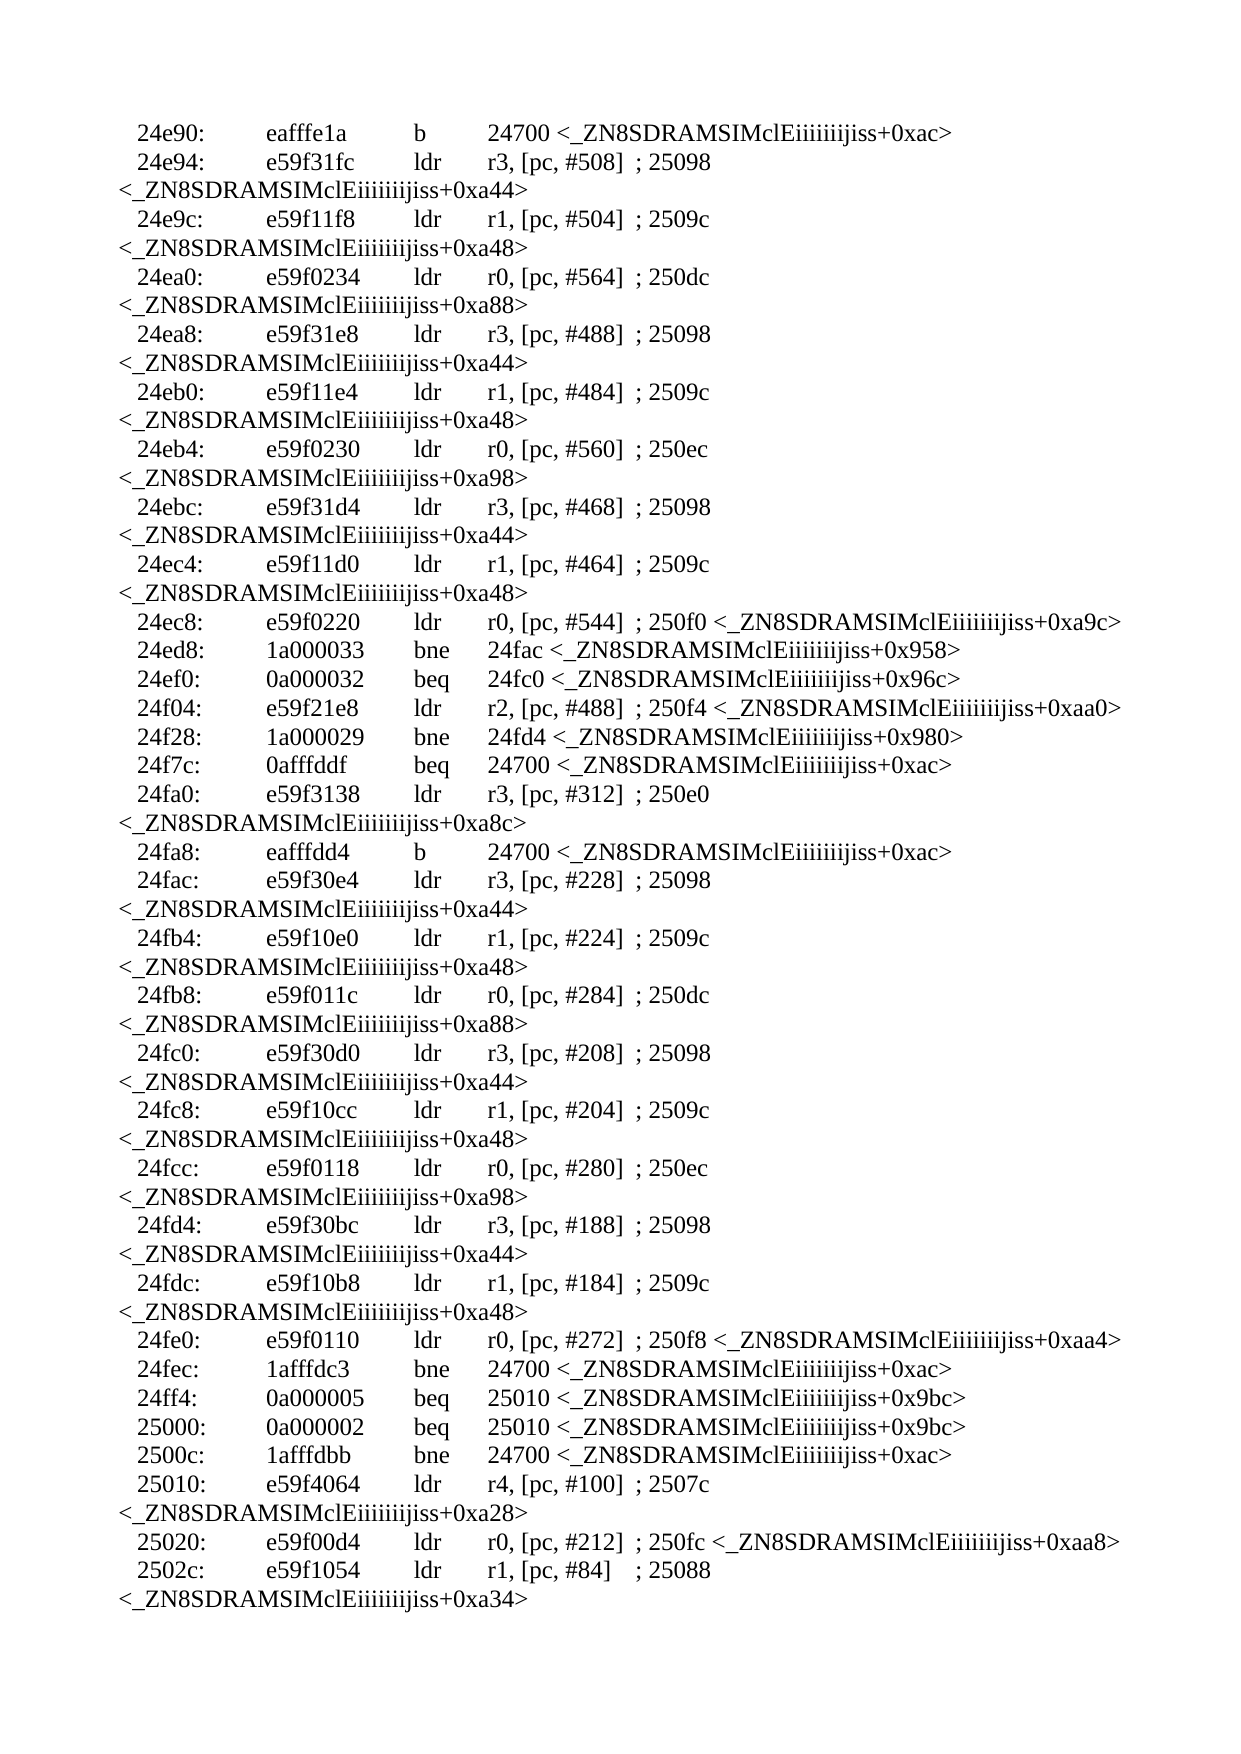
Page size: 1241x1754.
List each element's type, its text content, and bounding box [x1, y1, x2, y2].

text 25020: e59f00d4 ldr r0, [pc, #212] ; 250fc <_ZN8SDRAMSIMclEiiiiiiijiss+0xaa8> [118, 1527, 1122, 1556]
text 24ea8: e59f31e8 ldr r3, [pc, #488] ; 25098 <_ZN8SDRAMSIMclEiiiiiiijiss+0xa44> [118, 319, 1122, 377]
text 24fcc: e59f0118 ldr r0, [pc, #280] ; 250ec <_ZN8SDRAMSIMclEiiiiiiijiss+0xa98> [118, 1153, 1122, 1211]
text 24e9c: e59f11f8 ldr r1, [pc, #504] ; 2509c <_ZN8SDRAMSIMclEiiiiiiijiss+0xa48> [118, 204, 1122, 262]
text 24f28: 1a000029 bne 24fd4 <_ZN8SDRAMSIMclEiiiiiiijiss+0x980> [118, 722, 1122, 751]
text 24fa8: eafffdd4 b 24700 <_ZN8SDRAMSIMclEiiiiiiijiss+0xac> [118, 837, 1122, 866]
text 24f04: e59f21e8 ldr r2, [pc, #488] ; 250f4 <_ZN8SDRAMSIMclEiiiiiiijiss+0xaa0> [118, 693, 1122, 722]
text 24fb8: e59f011c ldr r0, [pc, #284] ; 250dc <_ZN8SDRAMSIMclEiiiiiiijiss+0xa88> [118, 981, 1122, 1038]
text 24e94: e59f31fc ldr r3, [pc, #508] ; 25098 <_ZN8SDRAMSIMclEiiiiiiijiss+0xa44> [118, 147, 1122, 204]
text 24fb4: e59f10e0 ldr r1, [pc, #224] ; 2509c <_ZN8SDRAMSIMclEiiiiiiijiss+0xa48> [118, 923, 1122, 981]
text 24fec: 1afffdc3 bne 24700 <_ZN8SDRAMSIMclEiiiiiiijiss+0xac> [118, 1354, 1122, 1383]
text 24fdc: e59f10b8 ldr r1, [pc, #184] ; 2509c <_ZN8SDRAMSIMclEiiiiiiijiss+0xa48> [118, 1268, 1122, 1326]
text 24ed8: 1a000033 bne 24fac <_ZN8SDRAMSIMclEiiiiiiijiss+0x958> [118, 636, 1122, 664]
text 24fc0: e59f30d0 ldr r3, [pc, #208] ; 25098 <_ZN8SDRAMSIMclEiiiiiiijiss+0xa44> [118, 1038, 1122, 1096]
text 24fd4: e59f30bc ldr r3, [pc, #188] ; 25098 <_ZN8SDRAMSIMclEiiiiiiijiss+0xa44> [118, 1211, 1122, 1268]
text 24ea0: e59f0234 ldr r0, [pc, #564] ; 250dc <_ZN8SDRAMSIMclEiiiiiiijiss+0xa88> [118, 262, 1122, 319]
text 24fa0: e59f3138 ldr r3, [pc, #312] ; 250e0 <_ZN8SDRAMSIMclEiiiiiiijiss+0xa8c> [118, 779, 1122, 837]
text 24f7c: 0afffddf beq 24700 <_ZN8SDRAMSIMclEiiiiiiijiss+0xac> [118, 751, 1122, 779]
text 2502c: e59f1054 ldr r1, [pc, #84] ; 25088 <_ZN8SDRAMSIMclEiiiiiiijiss+0xa34> [118, 1556, 1122, 1613]
text 2500c: 1afffdbb bne 24700 <_ZN8SDRAMSIMclEiiiiiiijiss+0xac> [118, 1441, 1122, 1469]
text 24ff4: 0a000005 beq 25010 <_ZN8SDRAMSIMclEiiiiiiijiss+0x9bc> [118, 1383, 1122, 1412]
text 24eb4: e59f0230 ldr r0, [pc, #560] ; 250ec <_ZN8SDRAMSIMclEiiiiiiijiss+0xa98> [118, 434, 1122, 492]
text 24ebc: e59f31d4 ldr r3, [pc, #468] ; 25098 <_ZN8SDRAMSIMclEiiiiiiijiss+0xa44> [118, 492, 1122, 549]
text 24fac: e59f30e4 ldr r3, [pc, #228] ; 25098 <_ZN8SDRAMSIMclEiiiiiiijiss+0xa44> [118, 866, 1122, 923]
text 24e90: eafffe1a b 24700 <_ZN8SDRAMSIMclEiiiiiiijiss+0xac> [118, 118, 1122, 147]
text 24ec8: e59f0220 ldr r0, [pc, #544] ; 250f0 <_ZN8SDRAMSIMclEiiiiiiijiss+0xa9c> [118, 607, 1122, 636]
text 24ec4: e59f11d0 ldr r1, [pc, #464] ; 2509c <_ZN8SDRAMSIMclEiiiiiiijiss+0xa48> [118, 549, 1122, 607]
text 24eb0: e59f11e4 ldr r1, [pc, #484] ; 2509c <_ZN8SDRAMSIMclEiiiiiiijiss+0xa48> [118, 377, 1122, 434]
text 24fe0: e59f0110 ldr r0, [pc, #272] ; 250f8 <_ZN8SDRAMSIMclEiiiiiiijiss+0xaa4> [118, 1326, 1122, 1354]
text 24ef0: 0a000032 beq 24fc0 <_ZN8SDRAMSIMclEiiiiiiijiss+0x96c> [118, 664, 1122, 693]
text 25010: e59f4064 ldr r4, [pc, #100] ; 2507c <_ZN8SDRAMSIMclEiiiiiiijiss+0xa28> [118, 1469, 1122, 1527]
text 24fc8: e59f10cc ldr r1, [pc, #204] ; 2509c <_ZN8SDRAMSIMclEiiiiiiijiss+0xa48> [118, 1096, 1122, 1153]
text 25000: 0a000002 beq 25010 <_ZN8SDRAMSIMclEiiiiiiijiss+0x9bc> [118, 1412, 1122, 1441]
